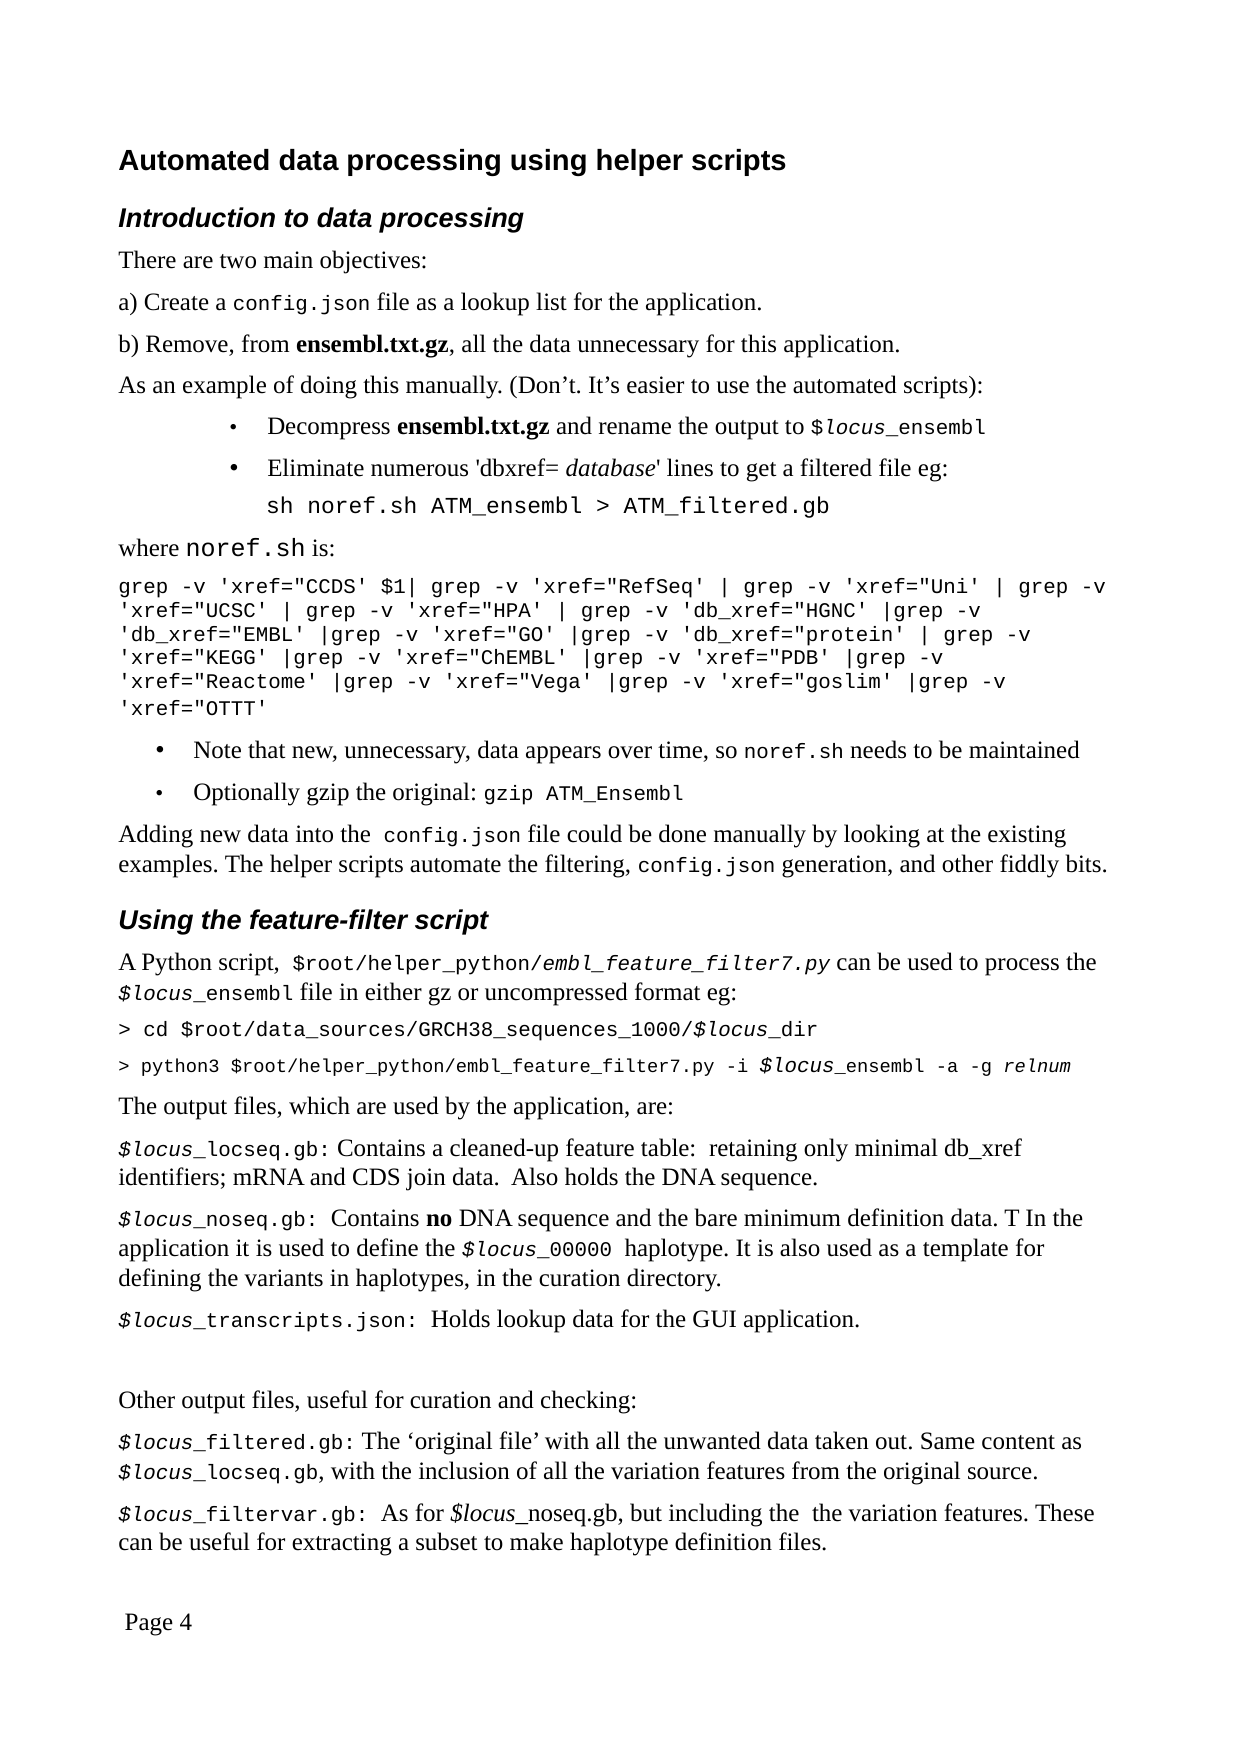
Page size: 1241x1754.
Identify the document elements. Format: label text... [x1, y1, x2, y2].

text $locus_filtered.gb: The ‘original file’ with all the unwanted data taken out. Same content as $locus_locseq.gb, with the inclusion of all the variation features from the original source. [118, 1426, 1122, 1485]
text sh noref.sh ATM_ensembl > ATM_filtered.gb [118, 494, 1122, 521]
text a) Create a config.json file as a lookup list for the application. [118, 287, 1122, 316]
text There are two main objectives: [118, 245, 1122, 274]
text where noref.sh is: [118, 533, 1122, 564]
text $locus_filtervar.gb: As for $locus_noseq.gb, but including the the variation features. These can be useful for extracting a subset to make haplotype definition files. [118, 1498, 1122, 1556]
subtitle Introduction to data processing [118, 202, 1122, 233]
text A Python script, $root/helper_python/embl_feature_filter7.py can be used to process the $locus_ensembl file in either gz or uncompressed format eg: [118, 947, 1122, 1007]
subtitle Automated data processing using helper scripts [118, 143, 1122, 177]
text grep -v 'xref="CCDS' $1| grep -v 'xref="RefSeq' | grep -v 'xref="Uni' | grep -v 'xref="UCSC' | grep -v 'xref="HPA' | grep -v 'db_xref="HGNC' |grep -v 'db_xref="EMBL' |grep -v 'xref="GO' |grep -v 'db_xref="protein' | grep -v 'xref="KEGG' |grep -v 'xref="ChEMBL' |grep -v 'xref="PDB' |grep -v 'xref="Reactome' |grep -v 'xref="Vega' |grep -v 'xref="goslim' |grep -v 'xref="OTTT' [118, 576, 1122, 723]
text > cd $root/data_sources/GRCH38_sequences_1000/$locus_dir [118, 1019, 1122, 1043]
list Optionally gzip the original: gzip ATM_Ensembl [156, 777, 1122, 807]
text Adding new data into the config.json file could be done manually by looking at the existing examples. The helper scripts automate the filtering, config.json generation, and other fiddly bits. [118, 819, 1122, 879]
list Decompress ensembl.txt.gz and rename the output to $locus_ensembl [229, 411, 1122, 441]
text $locus_noseq.gb: Contains no DNA sequence and the bare minimum definition data. T In the application it is used to define the $locus_00000 haplotype. It is also used as a template for defining the variants in haplotypes, in the curation directory. [118, 1203, 1122, 1291]
text b) Remove, from ensembl.txt.gz, all the data unnecessary for this application. [118, 329, 1122, 357]
list Eliminate numerous 'dbxref= database' lines to get a filtered file eg: [229, 453, 1122, 482]
text As an example of doing this manually. (Don’t. It’s easier to use the automated scripts): [118, 370, 1122, 399]
text $locus_locseq.gb: Contains a cleaned-up feature table: retaining only minimal db_xref identifiers; mRNA and CDS join data. Also holds the DNA sequence. [118, 1133, 1122, 1191]
subtitle Using the feature-filter script [118, 904, 1122, 935]
text > python3 $root/helper_python/embl_feature_filter7.py -i $locus_ensembl -a -g relnum [118, 1055, 1128, 1079]
text Other output files, useful for curation and checking: [118, 1385, 1122, 1414]
text $locus_transcripts.json: Holds lookup data for the GUI application. [118, 1304, 1122, 1333]
text The output files, which are used by the application, are: [118, 1091, 1122, 1120]
list Note that new, unnecessary, data appears over time, so noref.sh needs to be maintained [156, 735, 1122, 765]
